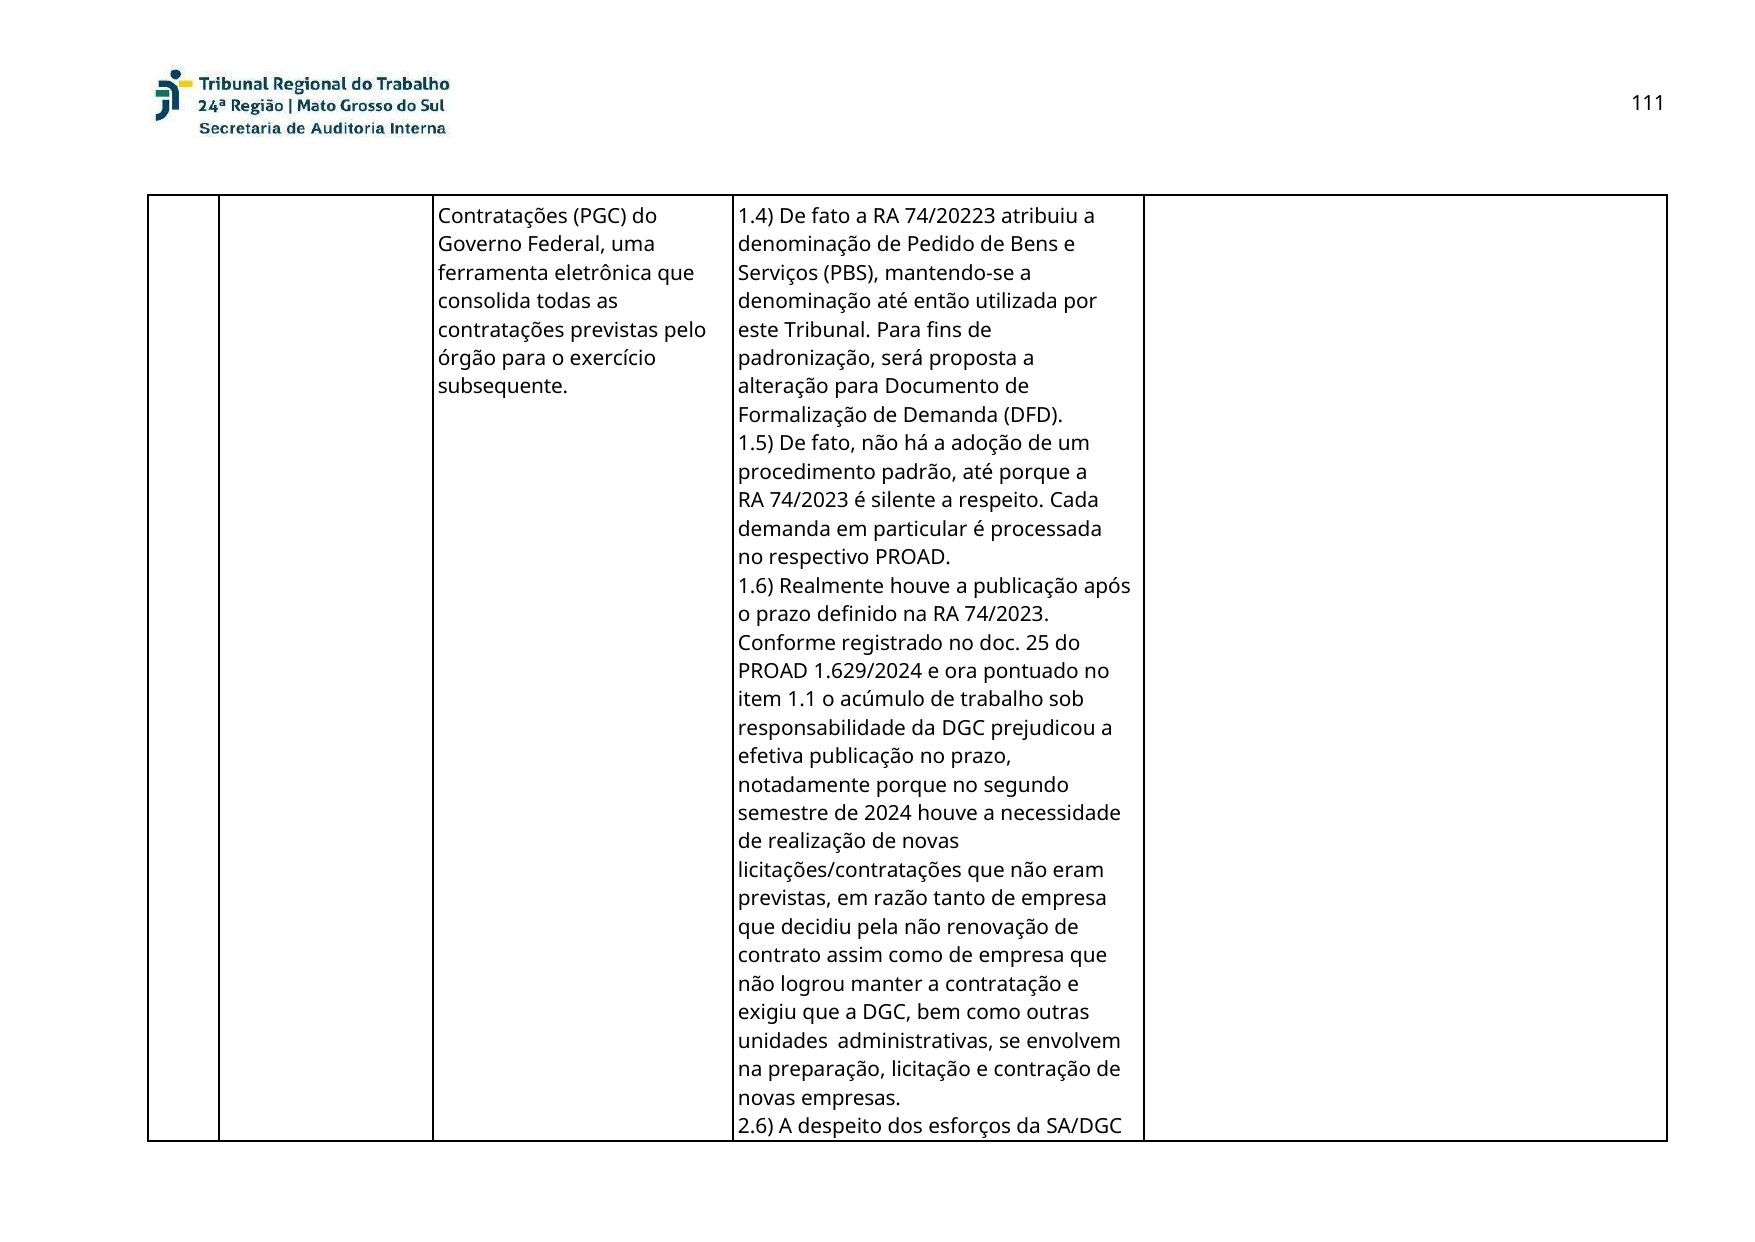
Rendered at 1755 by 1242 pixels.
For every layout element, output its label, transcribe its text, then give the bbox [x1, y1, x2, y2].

table_header [149, 196, 218, 1139]
table_header [220, 196, 432, 1139]
table_header De fato a RA 74/20223 atribuiu a denominação de Pedido de Bens e Serviços (PBS), mantendo-se a denominação até então utilizada por este Tribunal. Para fins de padronização, será proposta a alteração para Documento de Formalização de Demanda (DFD). De fato, não há a adoção de um procedimento padrão, até porque a RA 74/2023 é silente a respeito. Cada demanda em particular é processada no respectivo PROAD. Realmente houve a publicação após o prazo definido na RA 74/2023. Conforme registrado no doc. 25 do PROAD 1.629/2024 e ora pontuado no item 1.1 o acúmulo de trabalho sob responsabilidade da DGC prejudicou a efetiva publicação no prazo, notadamente porque no segundo semestre de 2024 houve a necessidade de realização de novas licitações/contratações que não eram previstas, em razão tanto de empresa que decidiu pela não renovação de contrato assim como de empresa que não logrou manter a contratação e exigiu que a DGC, bem como outras unidades administrativas, se envolvem na preparação, licitação e contração de novas empresas. 2.6) A despeito dos esforços da SA/DGC [734, 196, 1143, 1139]
table_header Contratações (PGC) do Governo Federal, uma ferramenta eletrônica que consolida todas as contratações previstas pelo órgão para o exercício subsequente. [434, 196, 732, 1139]
table_header [1145, 196, 1666, 1139]
